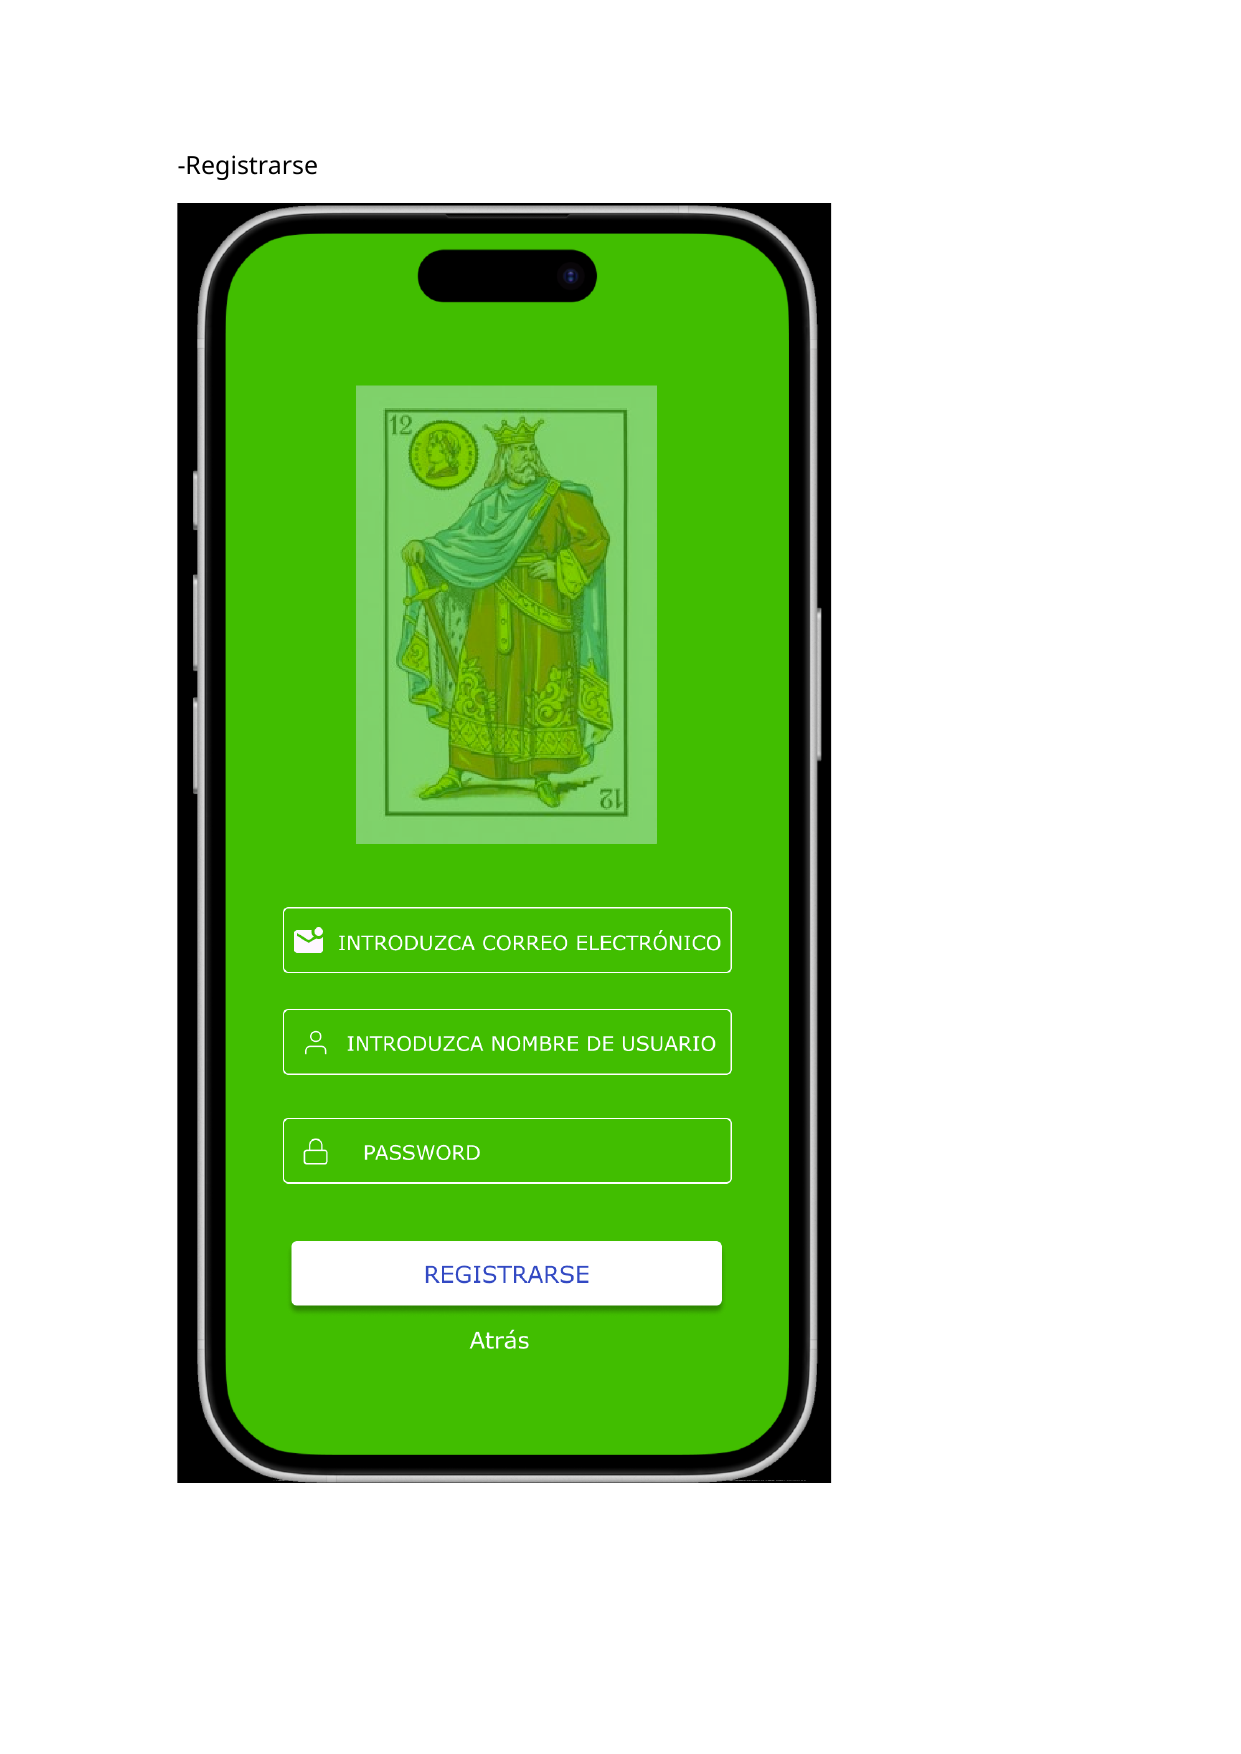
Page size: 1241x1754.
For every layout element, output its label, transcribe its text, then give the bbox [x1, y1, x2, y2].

text -Registrarse [177, 148, 1063, 182]
